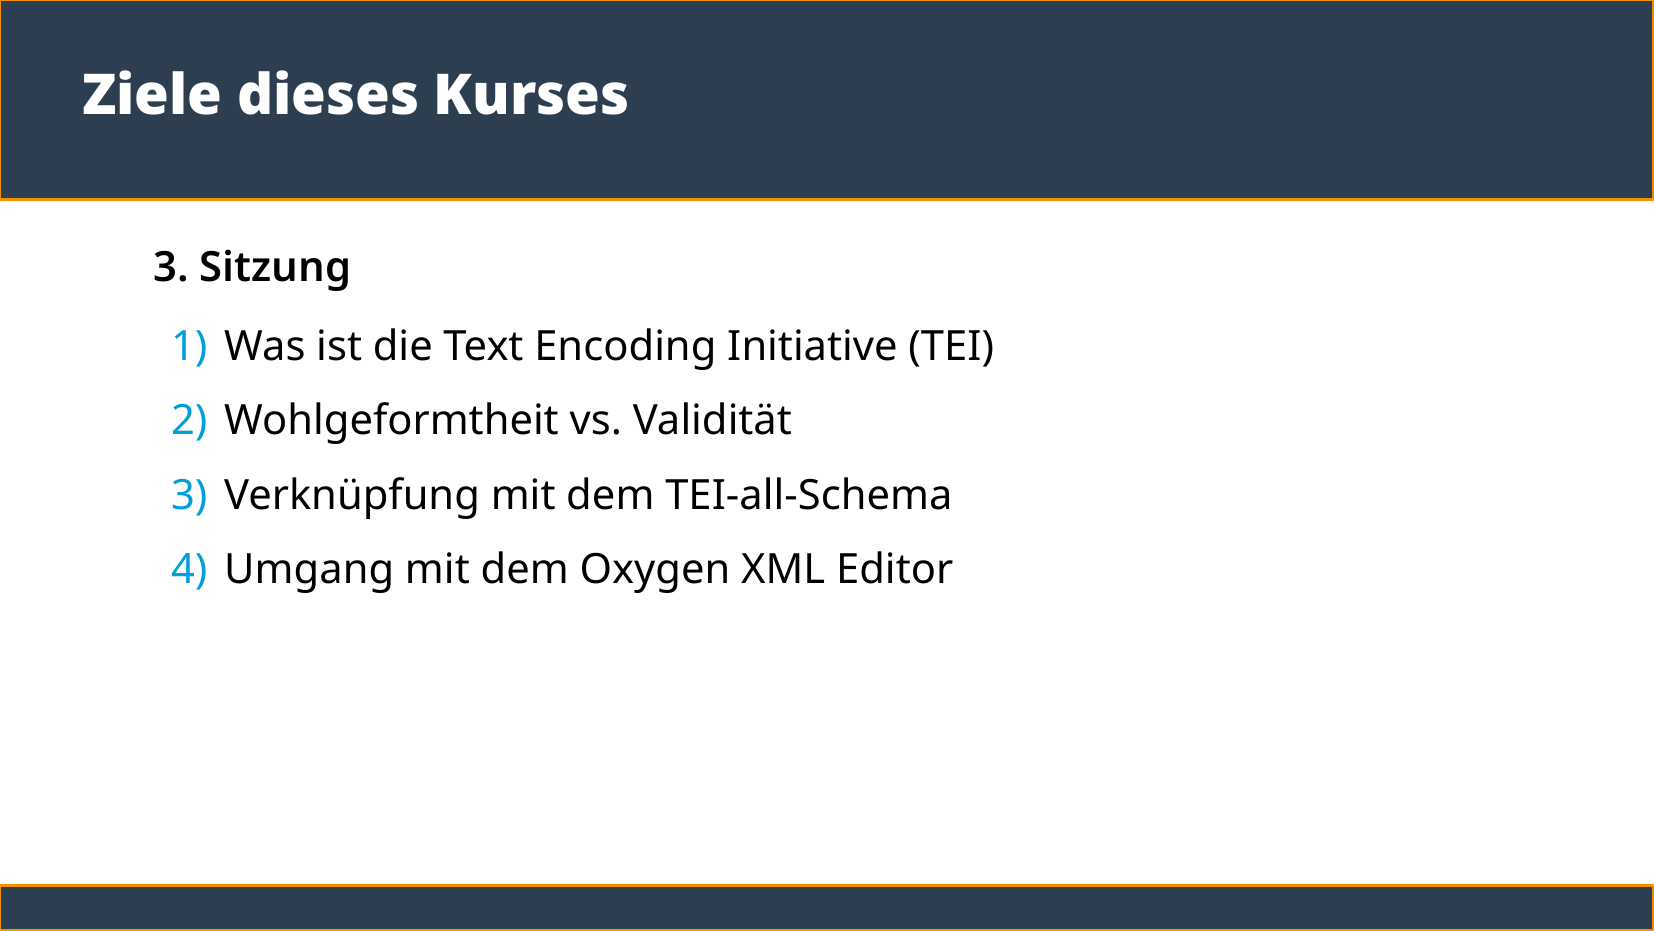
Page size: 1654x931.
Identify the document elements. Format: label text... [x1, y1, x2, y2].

list 3. Sitzung Was ist die Text Encoding Initiative (TEI) Wohlgeformtheit vs. Validität Verknüpfung mit dem TEI-all-Schema Umgang mit dem Oxygen XML Editor [82, 236, 1563, 811]
title Ziele dieses Kurses [82, 14, 1571, 171]
